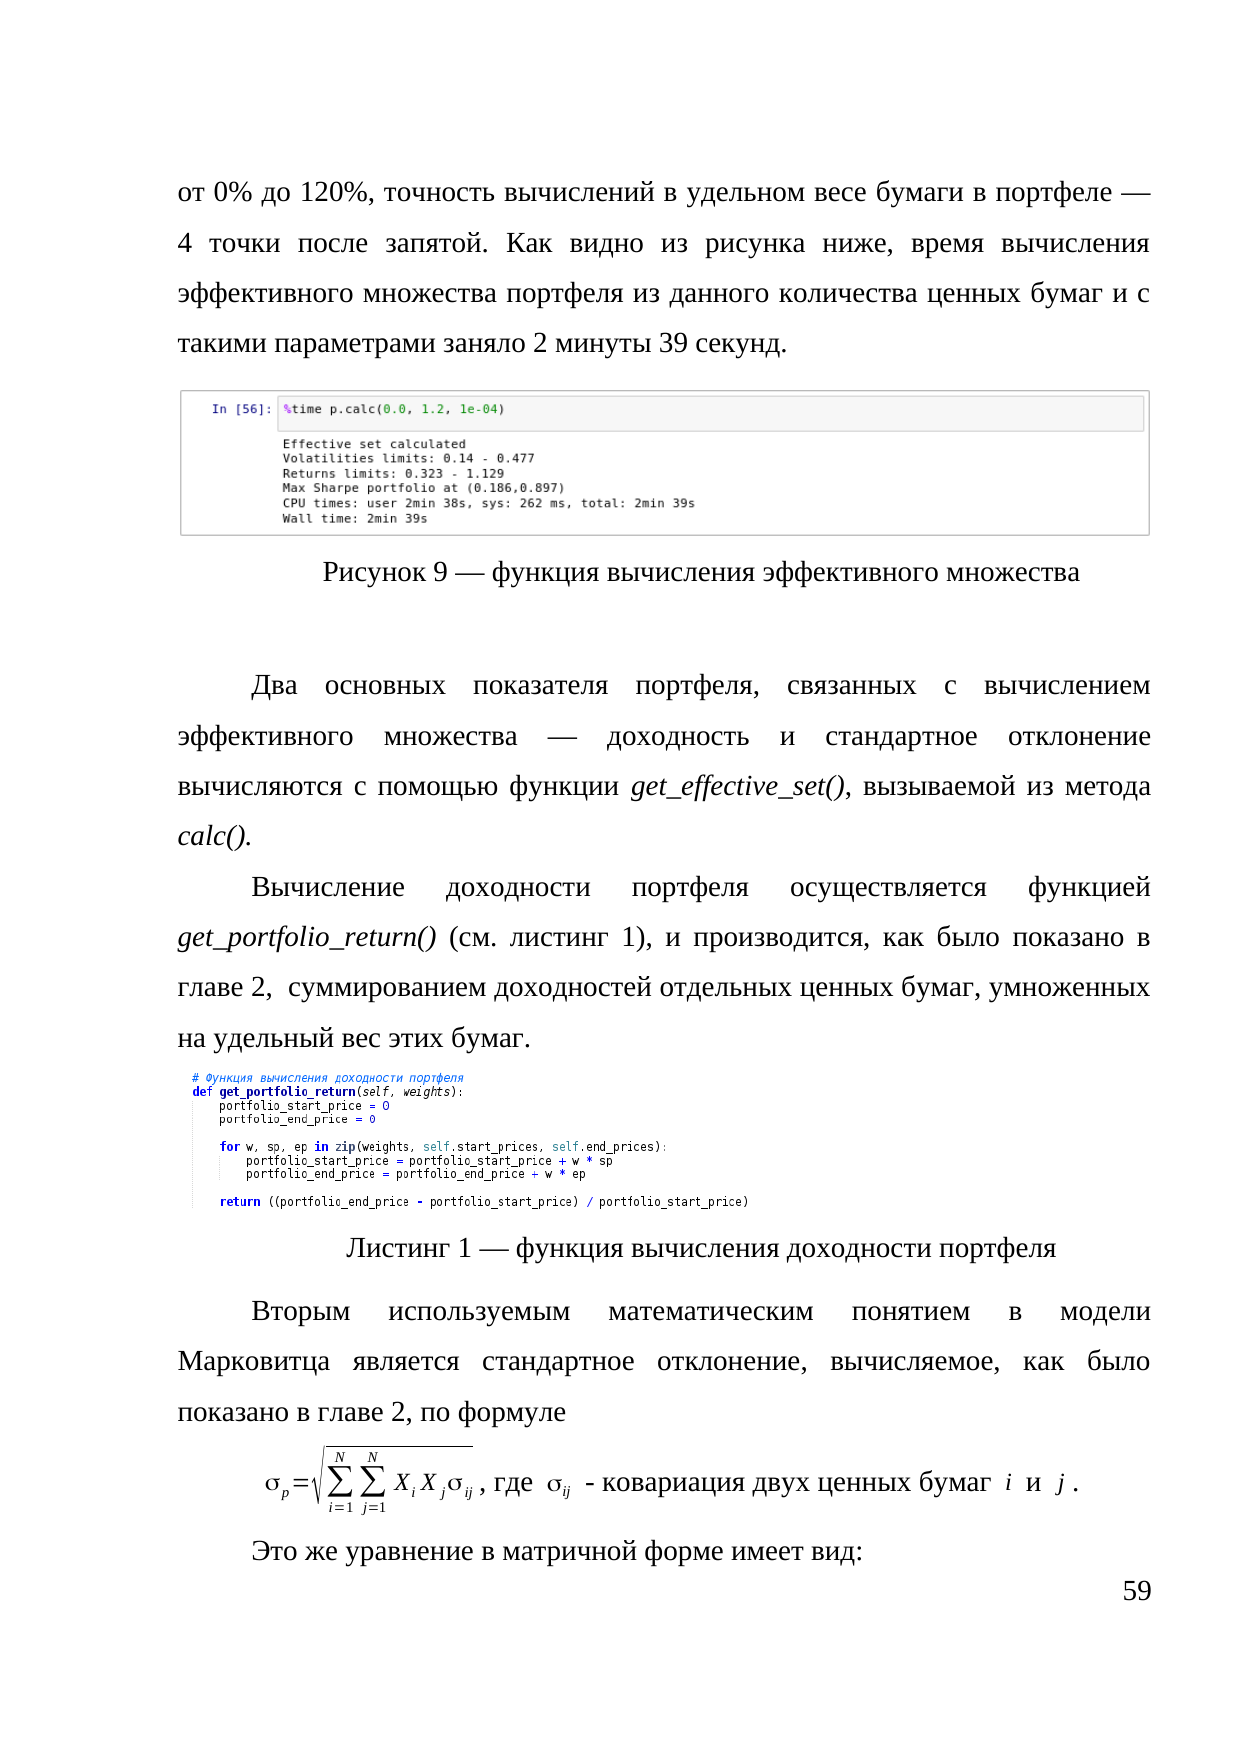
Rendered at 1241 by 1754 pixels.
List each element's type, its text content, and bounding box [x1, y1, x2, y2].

text Рисунок 9 — функция вычисления эффективного множества [177, 538, 1152, 588]
picture [177, 388, 1152, 538]
text Вторым используемым математическим понятием в модели Марковитца является стандартное отклонение, вычисляемое, как было показано в главе 2, по формуле [177, 1293, 1152, 1427]
text , где - ковариация двух ценных бумаг и . [177, 1444, 1152, 1516]
text от 0% до 120%, точность вычислений в удельном весе бумаги в портфеле — 4 точки после запятой. Как видно из рисунка ниже, время вычисления эффективного множества портфеля из данного количества ценных бумаг и с такими параметрами заняло 2 минуты 39 секунд. [177, 174, 1152, 359]
text Листинг 1 — функция вычисления доходности портфеля [177, 1214, 1152, 1264]
text Два основных показателя портфеля, связанных с вычислением эффективного множества — доходность и стандартное отклонение вычисляются с помощью функции get_effective_set(), вызываемой из метода calc(). [177, 667, 1152, 852]
picture [177, 1070, 1152, 1214]
text Это же уравнение в матричной форме имеет вид: [177, 1533, 1152, 1567]
text Вычисление доходности портфеля осуществляется функцией get_portfolio_return() (см. листинг 1), и производится, как было показано в главе 2, суммированием доходностей отдельных ценных бумаг, умноженных на удельный вес этих бумаг. [177, 869, 1152, 1053]
